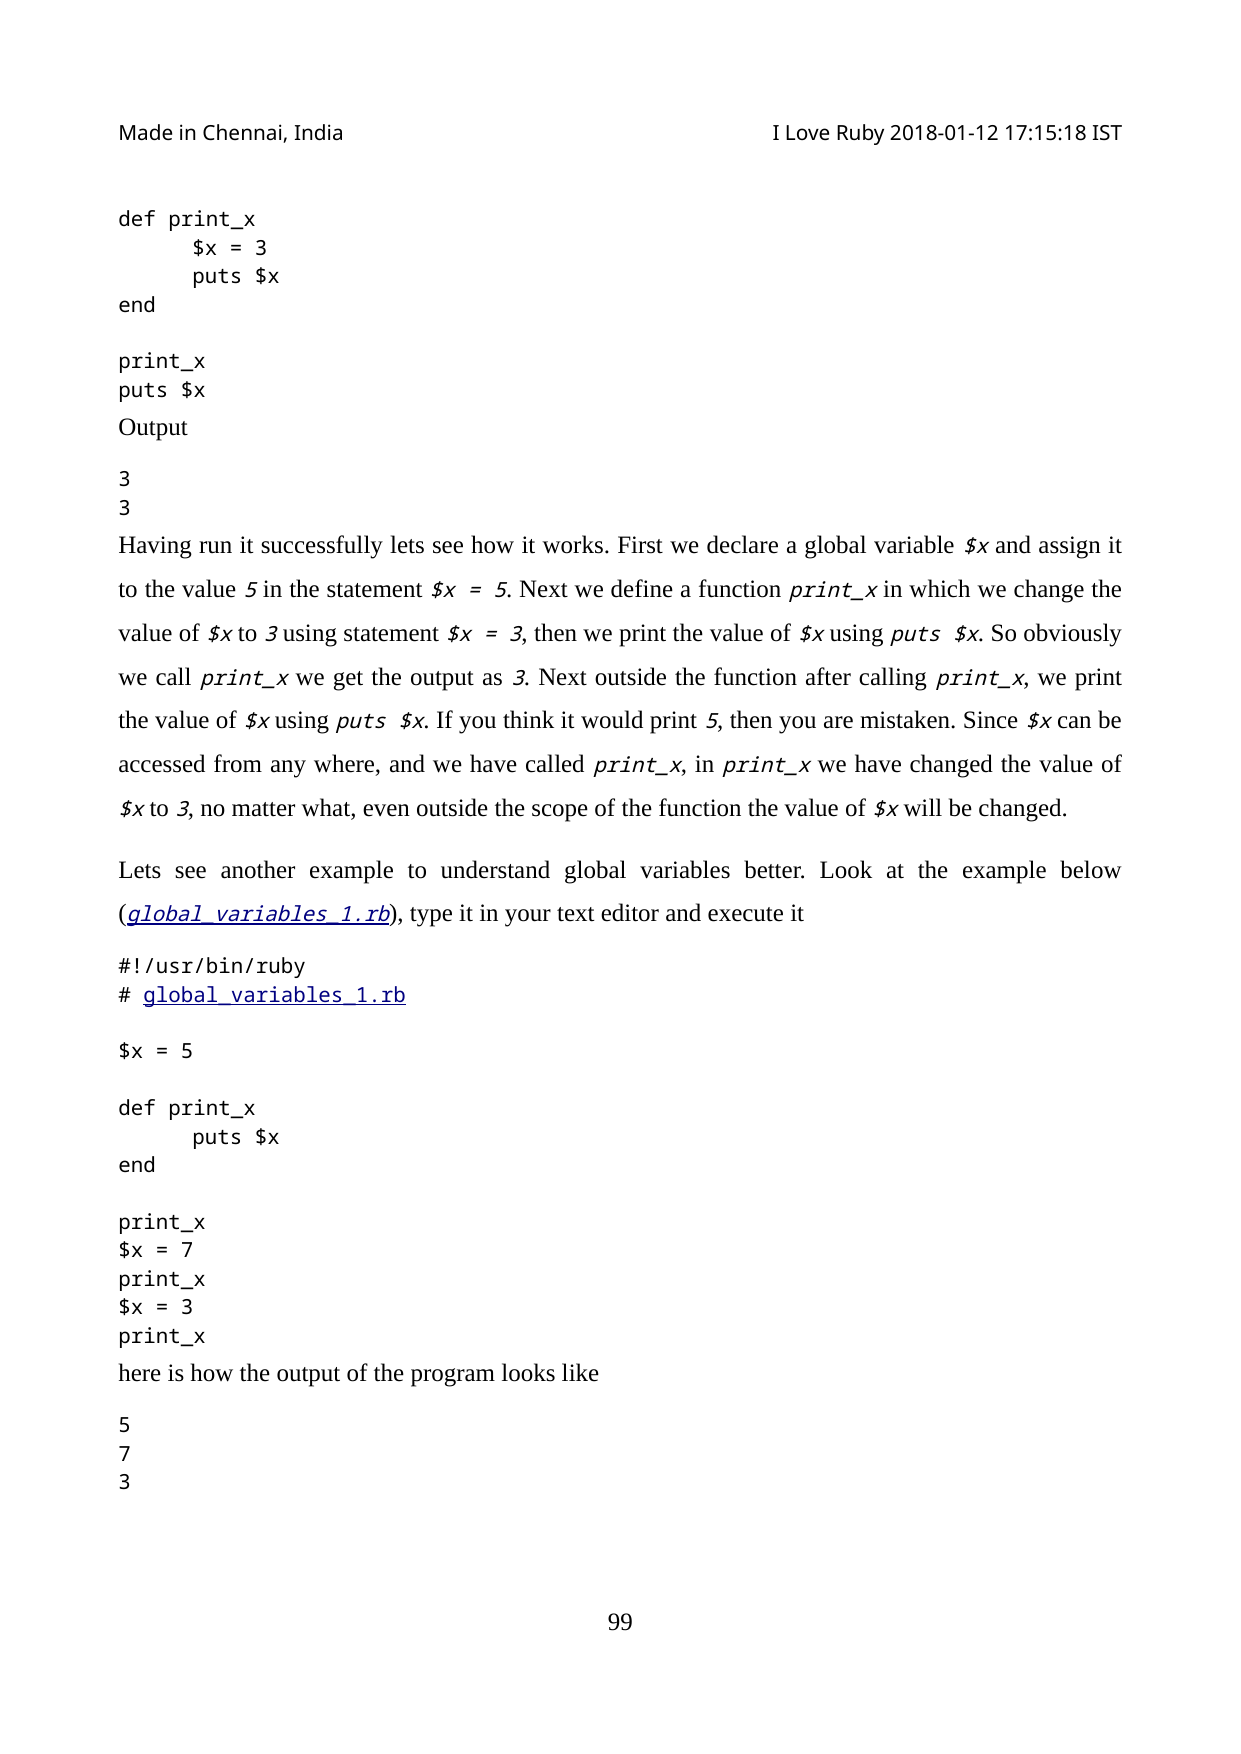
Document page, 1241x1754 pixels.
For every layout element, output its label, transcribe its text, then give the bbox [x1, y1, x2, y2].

text print_x [118, 1264, 1122, 1292]
text 3 [118, 464, 1122, 493]
text here is how the output of the program looks like [118, 1358, 1122, 1387]
text end [118, 1150, 1122, 1179]
text Having run it successfully lets see how it works. First we declare a global variable $x and assign it to the value 5 in the statement $x = 5. Next we define a function print_x in which we change the value of $x to 3 using statement $x = 3, then we print the value of $x using puts $x. So obviously we call print_x we get the output as 3. Next outside the function after calling print_x, we print the value of $x using puts $x. If you think it would print 5, then you are mistaken. Since $x can be accessed from any where, and we have called print_x, in print_x we have changed the value of $x to 3, no matter what, even outside the scope of the function the value of $x will be changed. [118, 530, 1122, 823]
text $x = 7 [118, 1236, 1122, 1264]
text $x = 3 [118, 1292, 1122, 1321]
text puts $x [118, 375, 1122, 403]
text Lets see another example to understand global variables better. Look at the example below (global_variables_1.rb), type it in your text editor and execute it [118, 855, 1122, 928]
text puts $x [118, 1122, 1122, 1150]
text #!/usr/bin/ruby [118, 951, 1122, 980]
text $x = 3 [118, 233, 1122, 261]
text print_x [118, 1321, 1122, 1349]
text def print_x [118, 204, 1122, 233]
text end [118, 290, 1122, 318]
text Output [118, 412, 1122, 441]
text $x = 5 [118, 1037, 1122, 1065]
text 3 [118, 493, 1122, 521]
text 7 [118, 1439, 1122, 1467]
text # global_variables_1.rb [118, 980, 1122, 1008]
text def print_x [118, 1093, 1122, 1122]
text 5 [118, 1410, 1122, 1439]
text 3 [118, 1467, 1122, 1496]
text print_x [118, 1207, 1122, 1236]
text puts $x [118, 261, 1122, 290]
text print_x [118, 347, 1122, 375]
